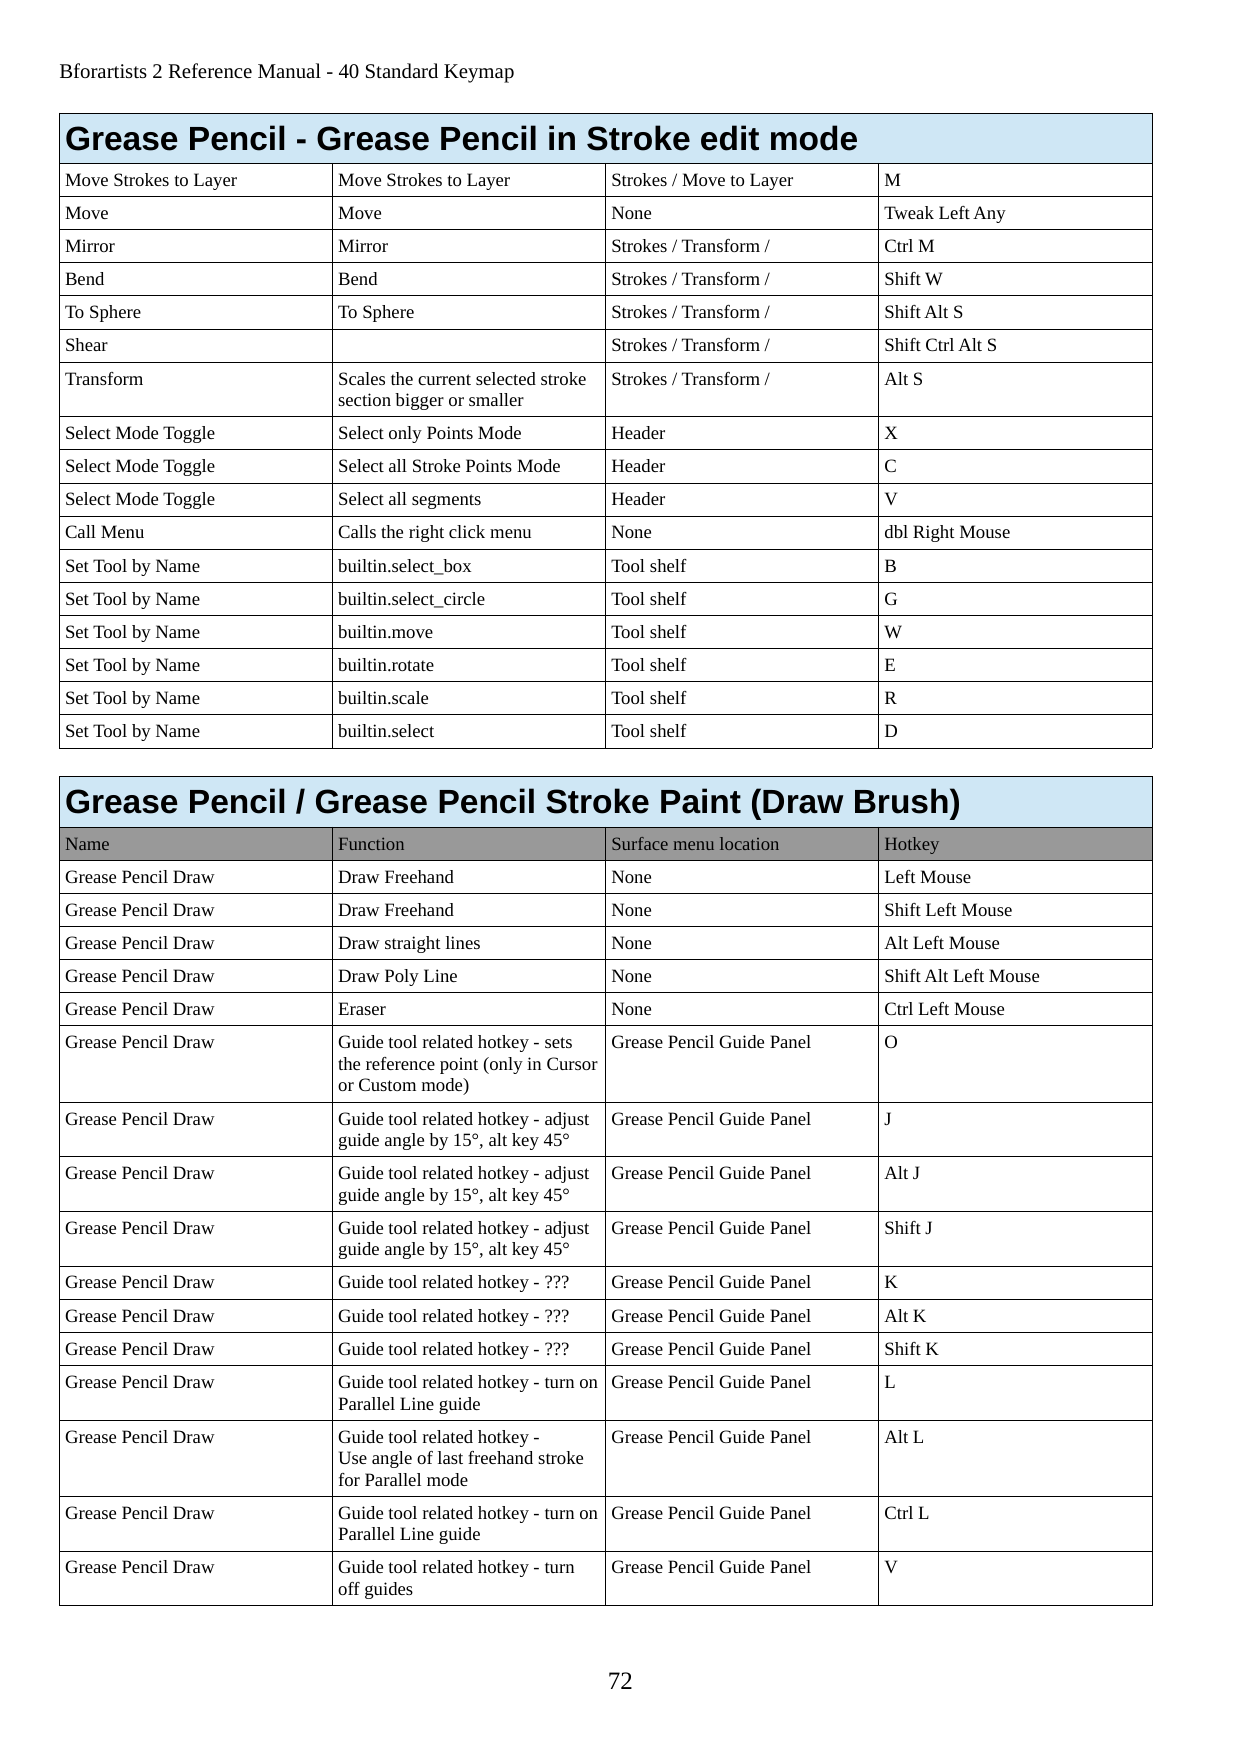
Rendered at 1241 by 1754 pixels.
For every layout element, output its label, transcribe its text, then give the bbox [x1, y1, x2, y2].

table_cell Grease Pencil Draw [60, 894, 332, 926]
table_cell Set Tool by Name [60, 583, 332, 615]
table_cell Shift Alt S [879, 296, 1152, 328]
table_cell Guide tool related hotkey - adjust guide angle by 15°, alt key 45° [333, 1212, 605, 1266]
table_cell Calls the right click menu [333, 517, 605, 549]
table_cell O [879, 1026, 1152, 1102]
table_cell Guide tool related hotkey - adjust guide angle by 15°, alt key 45° [333, 1157, 605, 1211]
table_cell Alt S [879, 363, 1152, 416]
table_cell Grease Pencil Guide Panel [606, 1300, 878, 1332]
table_cell Grease Pencil Guide Panel [606, 1333, 878, 1365]
table_cell Move Strokes to Layer [60, 164, 332, 196]
table_cell To Sphere [333, 296, 605, 328]
table_cell Strokes / Transform / [606, 230, 878, 262]
table_cell Set Tool by Name [60, 616, 332, 648]
table_cell None [606, 993, 878, 1025]
table_cell Name [60, 828, 332, 860]
table_cell Mirror [60, 230, 332, 262]
table_cell None [606, 861, 878, 893]
table_cell None [606, 197, 878, 229]
table_cell L [879, 1366, 1152, 1420]
table_cell dbl Right Mouse [879, 517, 1152, 549]
table_cell V [879, 484, 1152, 516]
table_cell Select only Points Mode [333, 417, 605, 449]
table_cell Grease Pencil Draw [60, 1421, 332, 1496]
table_cell Grease Pencil Guide Panel [606, 1103, 878, 1156]
table_cell Grease Pencil Draw [60, 1552, 332, 1605]
table_cell X [879, 417, 1152, 449]
table_cell Grease Pencil Draw [60, 1157, 332, 1211]
table_cell Guide tool related hotkey - sets the reference point (only in Cursor or Custom mode) [333, 1026, 605, 1102]
table_cell Draw Freehand [333, 861, 605, 893]
table_cell None [606, 894, 878, 926]
table_cell R [879, 682, 1152, 714]
table_cell Guide tool related hotkey - turn on Parallel Line guide [333, 1497, 605, 1551]
table_cell Shift Ctrl Alt S [879, 330, 1152, 362]
table_cell Move [60, 197, 332, 229]
table_cell K [879, 1267, 1152, 1299]
table_cell Guide tool related hotkey - Use angle of last freehand stroke for Parallel mode [333, 1421, 605, 1496]
table_cell Grease Pencil Guide Panel [606, 1157, 878, 1211]
table_cell Select Mode Toggle [60, 484, 332, 516]
table_cell Call Menu [60, 517, 332, 549]
table_cell Tool shelf [606, 715, 878, 747]
table_cell Draw Freehand [333, 894, 605, 926]
table_cell Ctrl L [879, 1497, 1152, 1551]
table_cell W [879, 616, 1152, 648]
table_cell [333, 330, 605, 362]
table_cell Left Mouse [879, 861, 1152, 893]
table_cell Tool shelf [606, 649, 878, 681]
table_cell Grease Pencil Draw [60, 1267, 332, 1299]
table_cell Grease Pencil Draw [60, 1300, 332, 1332]
table_cell Alt K [879, 1300, 1152, 1332]
table_cell Shift J [879, 1212, 1152, 1266]
table_cell Grease Pencil Guide Panel [606, 1026, 878, 1102]
table_header Grease Pencil - Grease Pencil in Stroke edit mode [60, 114, 1152, 163]
table_cell Mirror [333, 230, 605, 262]
table_cell Tool shelf [606, 682, 878, 714]
table_cell Grease Pencil Draw [60, 861, 332, 893]
table_cell Set Tool by Name [60, 649, 332, 681]
table_cell builtin.select_box [333, 550, 605, 582]
table_cell Select all Stroke Points Mode [333, 450, 605, 482]
table_cell Grease Pencil Guide Panel [606, 1497, 878, 1551]
table_cell Function [333, 828, 605, 860]
table_cell Move [333, 197, 605, 229]
table_cell Alt L [879, 1421, 1152, 1496]
table_cell E [879, 649, 1152, 681]
table_cell D [879, 715, 1152, 747]
table_cell Grease Pencil Guide Panel [606, 1552, 878, 1605]
table_cell Shear [60, 330, 332, 362]
table_cell Grease Pencil Draw [60, 1026, 332, 1102]
table_cell Guide tool related hotkey - turn on Parallel Line guide [333, 1366, 605, 1420]
table_cell Guide tool related hotkey - ??? [333, 1300, 605, 1332]
table_cell Set Tool by Name [60, 715, 332, 747]
table_cell Guide tool related hotkey - adjust guide angle by 15°, alt key 45° [333, 1103, 605, 1156]
table_cell Header [606, 417, 878, 449]
table_cell None [606, 927, 878, 959]
table_cell Tweak Left Any [879, 197, 1152, 229]
table_cell builtin.select [333, 715, 605, 747]
table_cell Draw straight lines [333, 927, 605, 959]
table_cell Shift Left Mouse [879, 894, 1152, 926]
table_cell Set Tool by Name [60, 682, 332, 714]
table_cell Guide tool related hotkey - turn off guides [333, 1552, 605, 1605]
table_cell Grease Pencil Draw [60, 960, 332, 992]
table_cell Shift K [879, 1333, 1152, 1365]
table_cell Transform [60, 363, 332, 416]
table_cell Hotkey [879, 828, 1152, 860]
table_cell Strokes / Transform / [606, 263, 878, 295]
table_cell Strokes / Transform / [606, 296, 878, 328]
table_cell Header [606, 484, 878, 516]
table_cell B [879, 550, 1152, 582]
table_cell Select all segments [333, 484, 605, 516]
table_cell Tool shelf [606, 583, 878, 615]
table_cell Grease Pencil Guide Panel [606, 1212, 878, 1266]
table_cell Strokes / Transform / [606, 363, 878, 416]
table_cell G [879, 583, 1152, 615]
table_cell builtin.move [333, 616, 605, 648]
table_cell C [879, 450, 1152, 482]
table_cell Grease Pencil Draw [60, 1212, 332, 1266]
table_cell Grease Pencil Draw [60, 927, 332, 959]
table_cell Shift W [879, 263, 1152, 295]
table_cell builtin.scale [333, 682, 605, 714]
table_cell Draw Poly Line [333, 960, 605, 992]
table_cell Bend [333, 263, 605, 295]
table_cell Grease Pencil Guide Panel [606, 1267, 878, 1299]
table_cell Set Tool by Name [60, 550, 332, 582]
table_cell Grease Pencil Guide Panel [606, 1421, 878, 1496]
table_cell Tool shelf [606, 550, 878, 582]
table_cell Alt J [879, 1157, 1152, 1211]
table_cell None [606, 960, 878, 992]
table_cell J [879, 1103, 1152, 1156]
table_cell Grease Pencil Draw [60, 1103, 332, 1156]
table_cell None [606, 517, 878, 549]
table_cell Ctrl M [879, 230, 1152, 262]
table_cell Select Mode Toggle [60, 450, 332, 482]
table_cell Move Strokes to Layer [333, 164, 605, 196]
table_cell Alt Left Mouse [879, 927, 1152, 959]
table_cell Eraser [333, 993, 605, 1025]
table_cell Grease Pencil Draw [60, 1497, 332, 1551]
table_cell M [879, 164, 1152, 196]
table_cell Header [606, 450, 878, 482]
table_cell builtin.rotate [333, 649, 605, 681]
table_cell Grease Pencil Draw [60, 1333, 332, 1365]
table_cell To Sphere [60, 296, 332, 328]
table_cell Scales the current selected stroke section bigger or smaller [333, 363, 605, 416]
table_cell Bend [60, 263, 332, 295]
table_cell Grease Pencil Draw [60, 1366, 332, 1420]
table_cell Surface menu location [606, 828, 878, 860]
table_cell Grease Pencil Draw [60, 993, 332, 1025]
table_cell Strokes / Move to Layer [606, 164, 878, 196]
table_cell Shift Alt Left Mouse [879, 960, 1152, 992]
table_cell Strokes / Transform / [606, 330, 878, 362]
table_cell Ctrl Left Mouse [879, 993, 1152, 1025]
table_header Grease Pencil / Grease Pencil Stroke Paint (Draw Brush) [60, 777, 1152, 827]
table_cell Grease Pencil Guide Panel [606, 1366, 878, 1420]
table_cell V [879, 1552, 1152, 1605]
table_cell Guide tool related hotkey - ??? [333, 1333, 605, 1365]
table_cell Select Mode Toggle [60, 417, 332, 449]
table_cell builtin.select_circle [333, 583, 605, 615]
table_cell Guide tool related hotkey - ??? [333, 1267, 605, 1299]
table_cell Tool shelf [606, 616, 878, 648]
